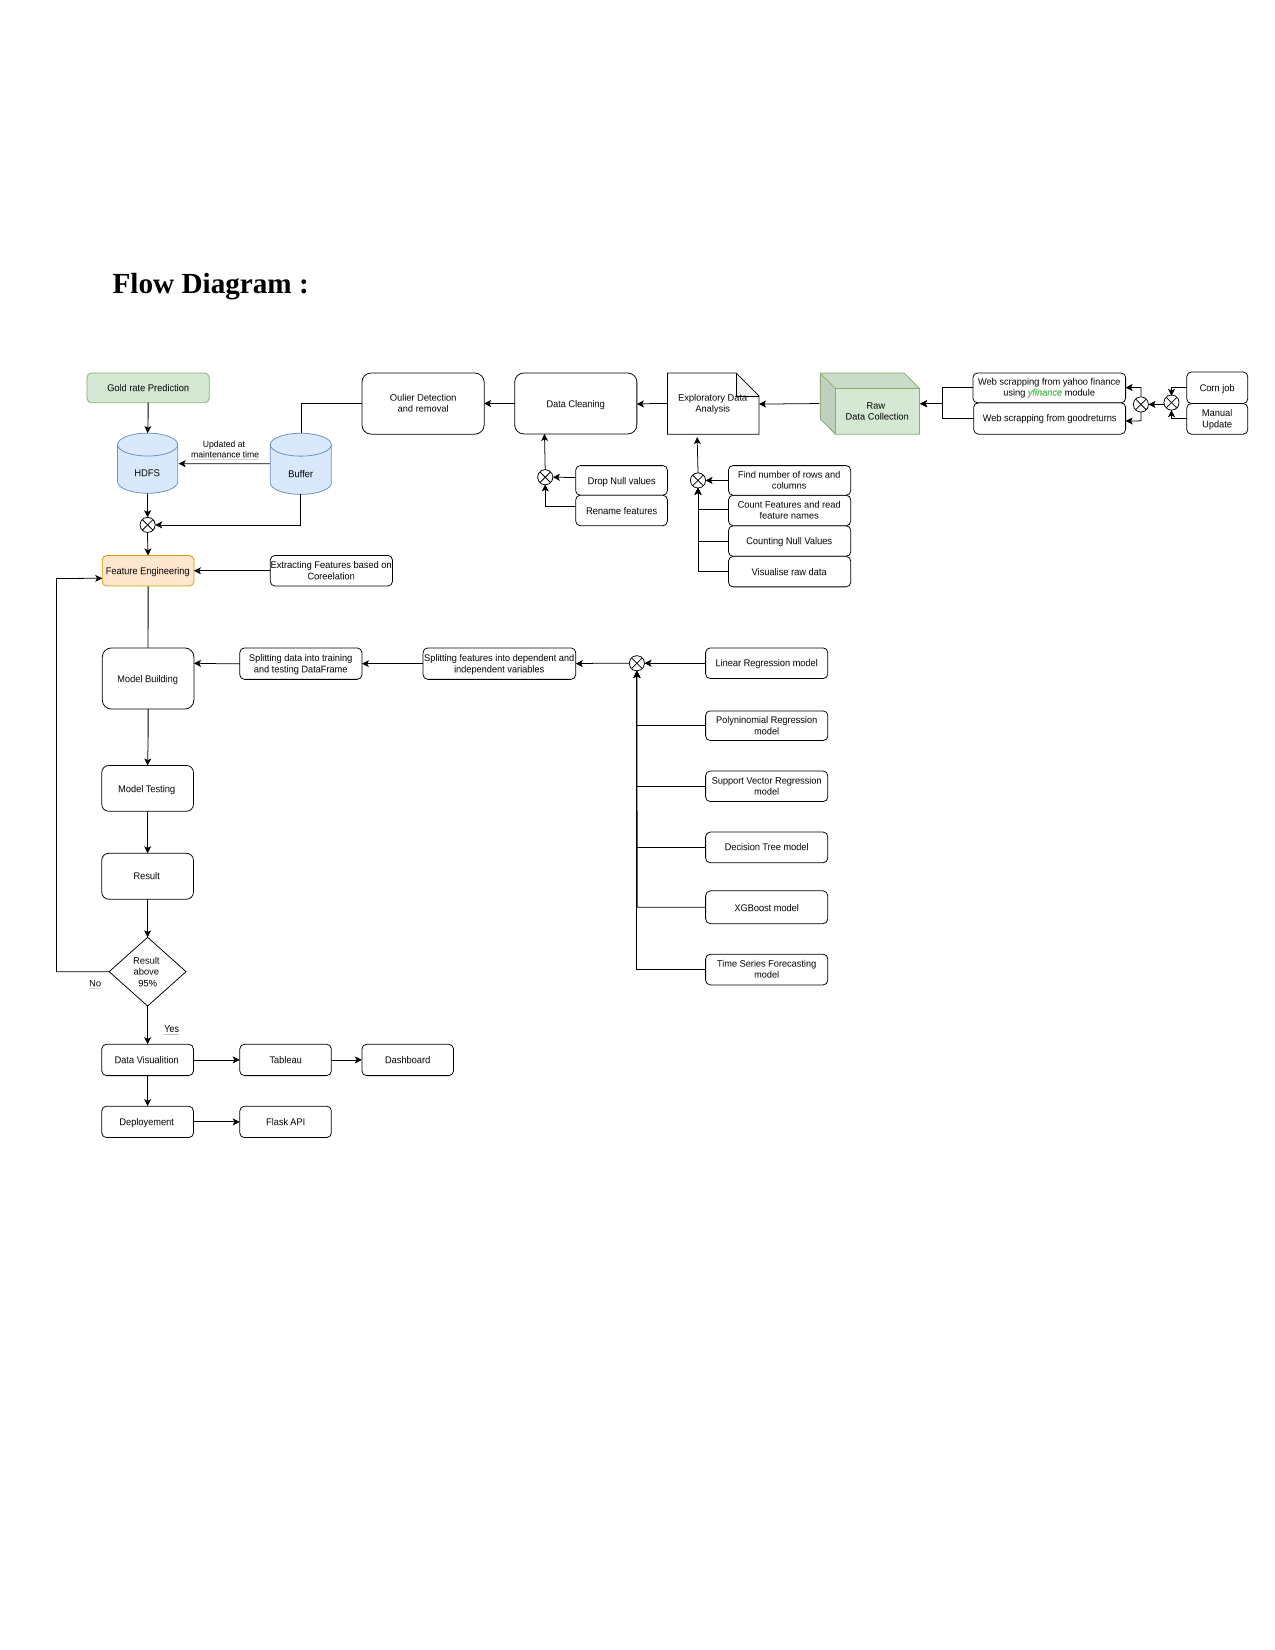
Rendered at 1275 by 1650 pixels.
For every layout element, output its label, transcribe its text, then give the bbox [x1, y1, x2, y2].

subtitle Flow Diagram : [112, 266, 1175, 300]
